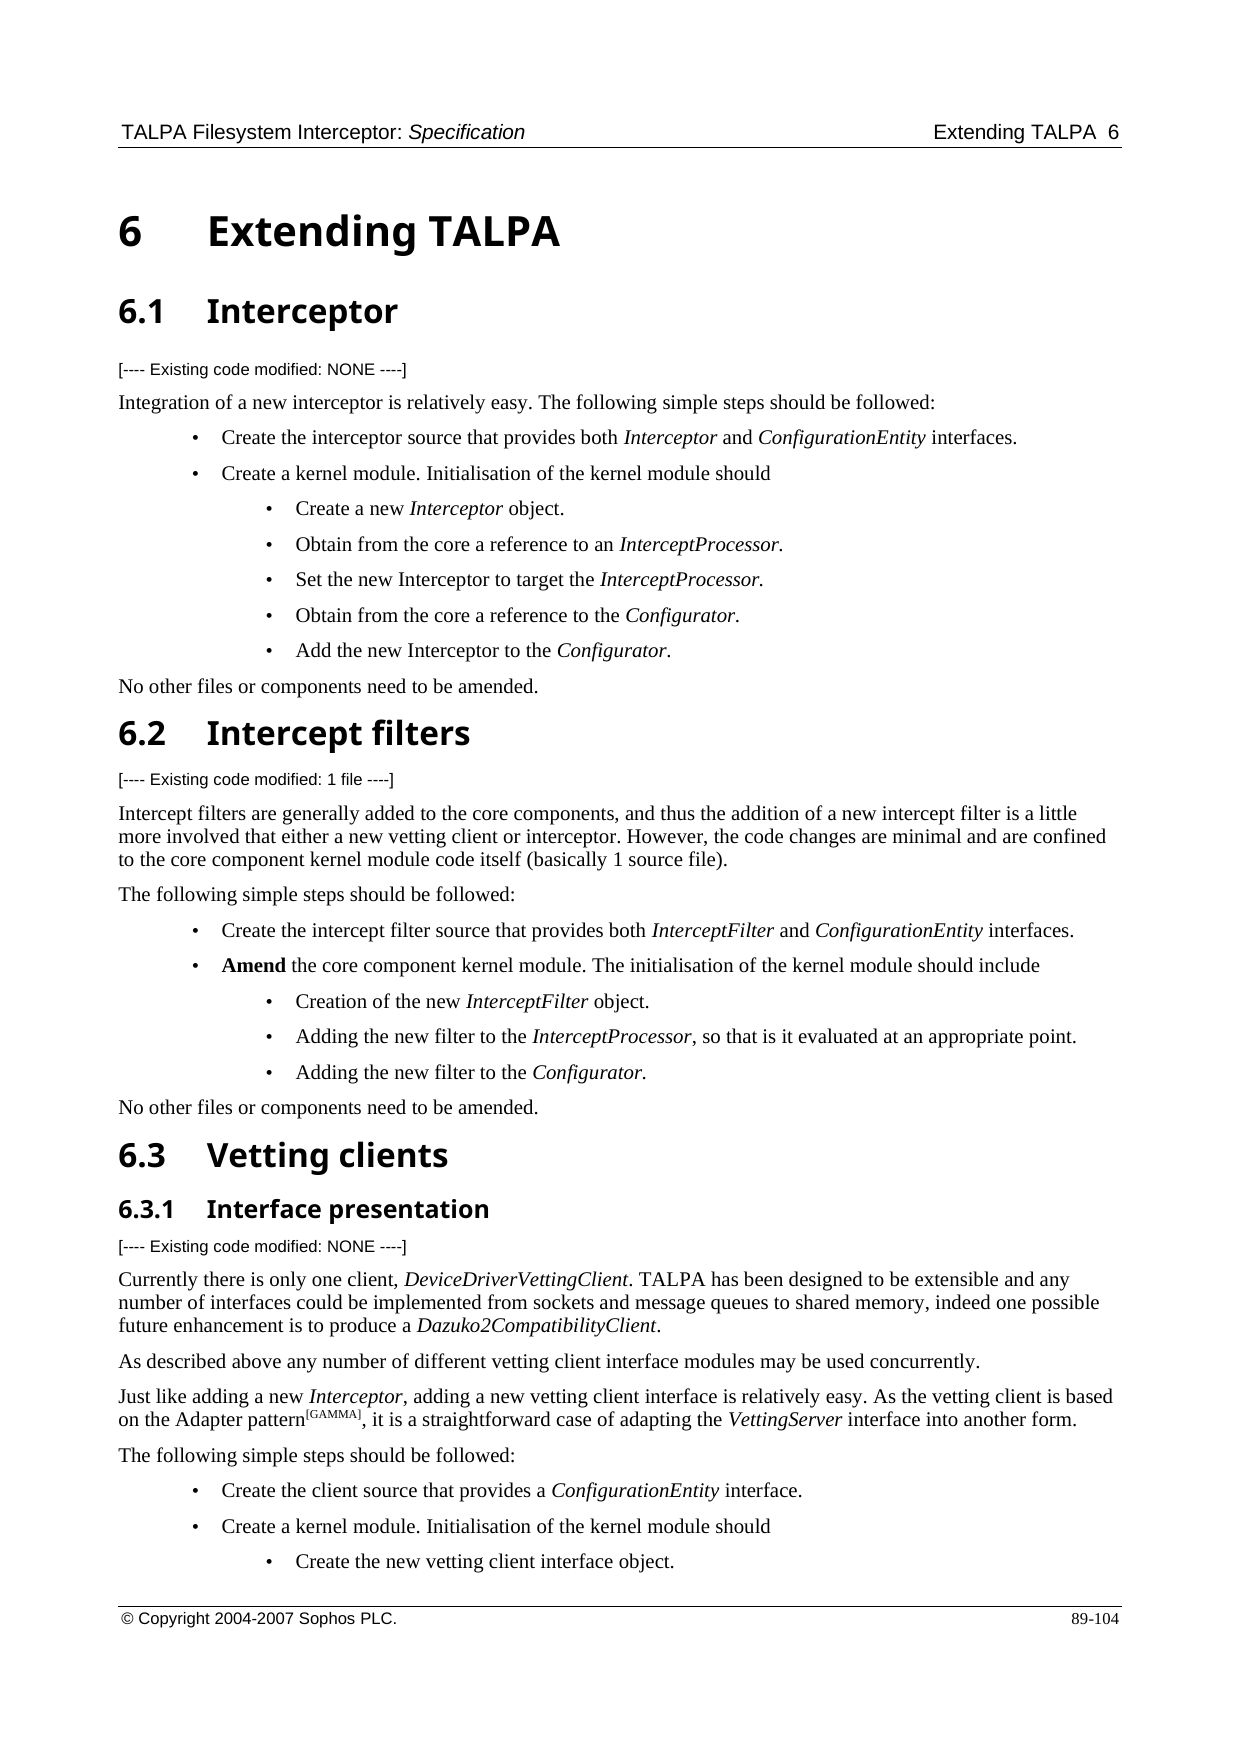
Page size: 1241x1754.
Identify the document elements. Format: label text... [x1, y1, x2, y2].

list Create the intercept filter source that provides both InterceptFilter and ConfigurationEntity interfaces. [192, 918, 1122, 942]
list Create a kernel module. Initialisation of the kernel module should [192, 1514, 1122, 1538]
list Create a kernel module. Initialisation of the kernel module should [192, 462, 1122, 484]
list Create a new Interceptor object. [266, 497, 1122, 520]
subtitle Interface presentation [118, 1192, 1122, 1226]
list Adding the new filter to the InterceptProcessor, so that is it evaluated at an appropriate point. [266, 1025, 1122, 1048]
text Currently there is only one client, DeviceDriverVettingClient. TALPA has been designed to be extensible and any number of interfaces could be implemented from sockets and message queues to shared memory, indeed one possible future enhancement is to produce a Dazuko2CompatibilityClient. [118, 1268, 1122, 1337]
list Set the new Interceptor to target the InterceptProcessor. [266, 568, 1122, 591]
text [---- Existing code modified: NONE ----] [118, 360, 1122, 379]
list Add the new Interceptor to the Configurator. [266, 639, 1122, 662]
text Intercept filters are generally added to the core components, and thus the addition of a new intercept filter is a little more involved that either a new vetting client or interceptor. However, the code changes are minimal and are confined to the core component kernel module code itself (basically 1 source file). [118, 801, 1122, 871]
text [---- Existing code modified: NONE ----] [118, 1237, 1122, 1256]
text No other files or components need to be amended. [118, 675, 1122, 698]
text The following simple steps should be followed: [118, 1443, 1122, 1467]
subtitle Interceptor [118, 288, 1122, 333]
subtitle Extending TALPA [118, 202, 1122, 259]
list Creation of the new InterceptFilter object. [266, 989, 1122, 1013]
list Amend the core component kernel module. The initialisation of the kernel module should include [192, 954, 1122, 977]
subtitle Intercept filters [118, 710, 1122, 755]
list Create the client source that provides a ConfigurationEntity interface. [192, 1479, 1122, 1502]
list Obtain from the core a reference to the Configurator. [266, 604, 1122, 627]
text [---- Existing code modified: 1 file ----] [118, 770, 1122, 789]
list Adding the new filter to the Configurator. [266, 1061, 1122, 1084]
subtitle Vetting clients [118, 1132, 1122, 1177]
list Create the interceptor source that provides both Interceptor and ConfigurationEntity interfaces. [192, 426, 1122, 449]
text The following simple steps should be followed: [118, 883, 1122, 906]
text No other files or components need to be amended. [118, 1096, 1122, 1119]
list Create the new vetting client interface object. [266, 1550, 1122, 1573]
list Obtain from the core a reference to an InterceptProcessor. [266, 533, 1122, 556]
text As described above any number of different vetting client interface modules may be used concurrently. [118, 1349, 1122, 1372]
text Just like adding a new Interceptor, adding a new vetting client interface is relatively easy. As the vetting client is based on the Adapter pattern[GAMMA], it is a straightforward case of adapting the VettingServer interface into another form. [118, 1385, 1122, 1431]
text Integration of a new interceptor is relatively easy. The following simple steps should be followed: [118, 391, 1122, 413]
